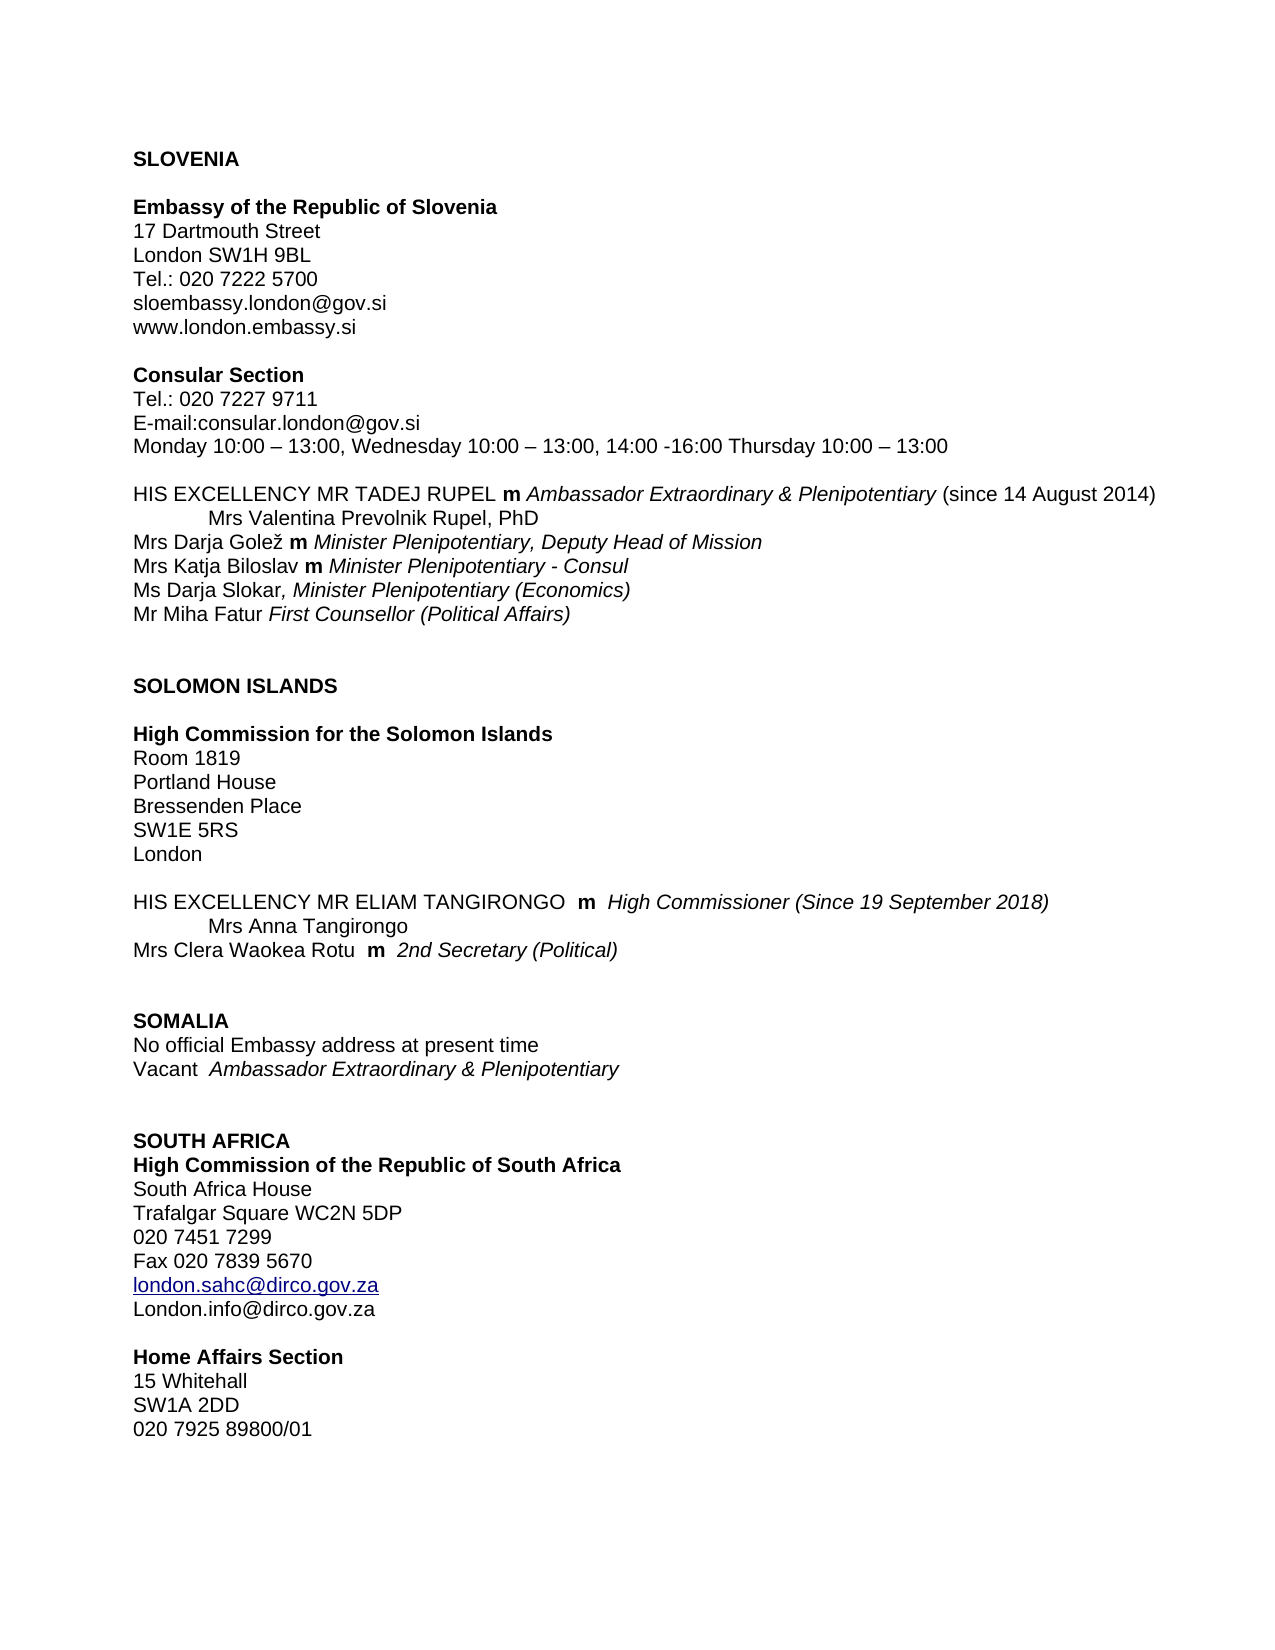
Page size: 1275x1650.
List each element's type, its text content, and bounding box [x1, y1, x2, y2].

text Tel.: 020 7227 9711 [133, 386, 1181, 410]
text Home Affairs Section [133, 1345, 1181, 1369]
text sloembassy.london@gov.si [133, 291, 1181, 314]
text Mr Miha Fatur First Counsellor (Political Affairs) [133, 602, 1181, 626]
text Portland House [133, 770, 1181, 794]
text London SW1H 9BL [133, 243, 1181, 267]
text Mrs Clera Waokea Rotu m 2nd Secretary (Political) [133, 937, 1181, 961]
text London.info@dirco.gov.za [133, 1297, 1181, 1321]
text Monday 10:00 – 13:00, Wednesday 10:00 – 13:00, 14:00 -16:00 Thursday 10:00 – 13:00 [133, 434, 1181, 458]
text 020 7925 89800/01 [133, 1417, 1181, 1441]
text Tel.: 020 7222 5700 [133, 267, 1181, 291]
text Ms Darja Slokar, Minister Plenipotentiary (Economics) [133, 578, 1181, 602]
text Vacant Ambassador Extraordinary & Plenipotentiary [133, 1057, 1181, 1081]
text Trafalgar Square WC2N 5DP [133, 1201, 1181, 1225]
text Mrs Darja Golež m Minister Plenipotentiary, Deputy Head of Mission [133, 530, 1181, 554]
text Embassy of the Republic of Slovenia [133, 195, 1181, 219]
text SOUTH AFRICA [133, 1129, 1181, 1153]
text SW1A 2DD [133, 1393, 1181, 1417]
text 17 Dartmouth Street [133, 219, 1181, 243]
text HIS EXCELLENCY MR TADEJ RUPEL m Ambassador Extraordinary & Plenipotentiary (since 14 August 2014) [133, 482, 1181, 506]
text Room 1819 [133, 746, 1181, 770]
text Mrs Katja Biloslav m Minister Plenipotentiary - Consul [133, 554, 1181, 578]
text Mrs Anna Tangirongo [133, 913, 1181, 937]
text SOMALIA [133, 1009, 1181, 1033]
text Mrs Valentina Prevolnik Rupel, PhD [133, 506, 1181, 530]
text High Commission for the Solomon Islands [133, 722, 1181, 746]
text SOLOMON ISLANDS [133, 674, 1181, 698]
text london.sahc@dirco.gov.za [133, 1273, 1181, 1297]
text SW1E 5RS [133, 818, 1181, 842]
text 020 7451 7299 [133, 1225, 1181, 1249]
text www.london.embassy.si [133, 314, 1181, 338]
text London [133, 842, 1181, 866]
text High Commission of the Republic of South Africa [133, 1153, 1181, 1177]
text Bressenden Place [133, 794, 1181, 818]
text No official Embassy address at present time [133, 1033, 1181, 1057]
text 15 Whitehall [133, 1369, 1181, 1393]
text Consular Section [133, 362, 1181, 386]
text South Africa House [133, 1177, 1181, 1201]
text HIS EXCELLENCY MR ELIAM TANGIRONGO m High Commissioner (Since 19 September 2018) [133, 889, 1181, 913]
text E-mail:consular.london@gov.si [133, 410, 1181, 434]
text Fax 020 7839 5670 [133, 1249, 1181, 1273]
subtitle SLOVENIA [133, 147, 1181, 171]
